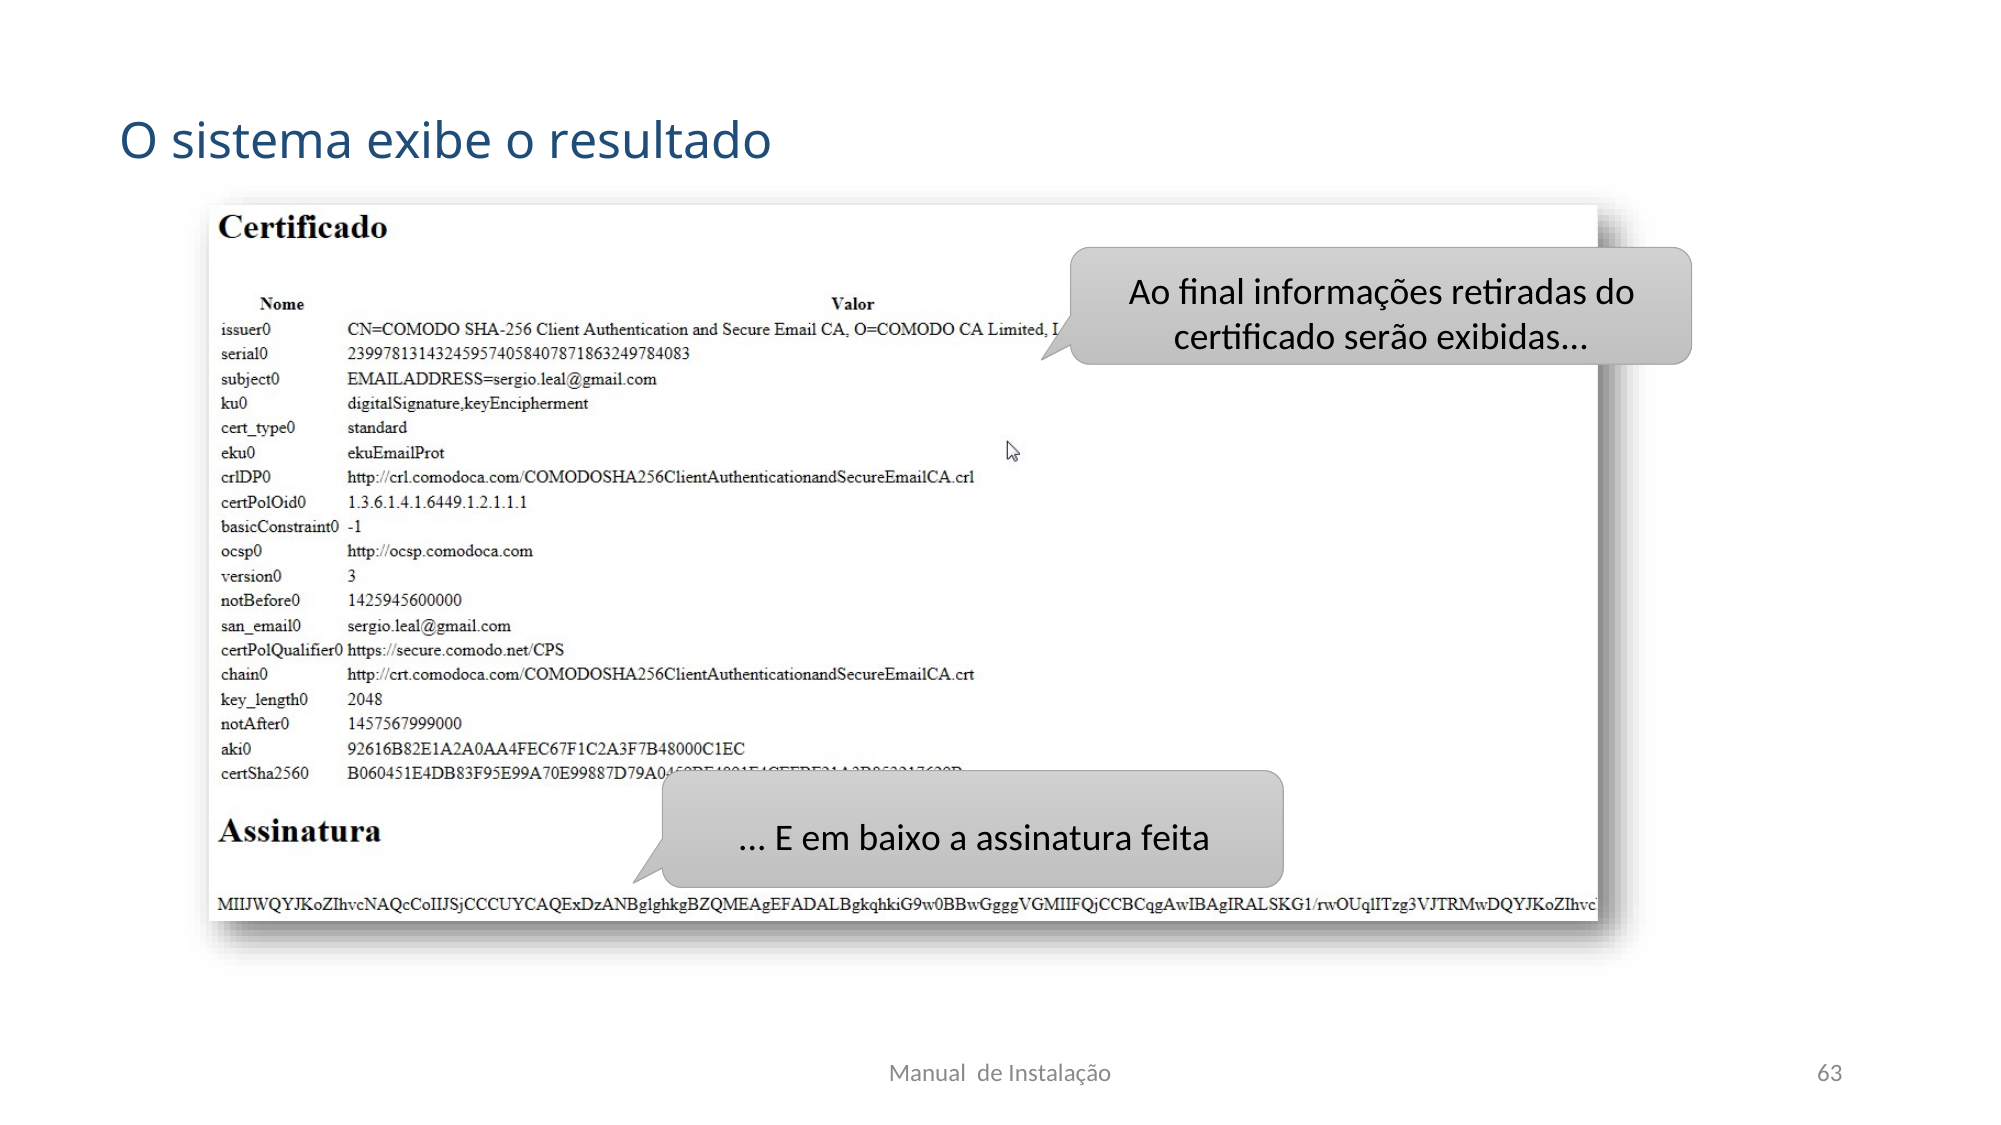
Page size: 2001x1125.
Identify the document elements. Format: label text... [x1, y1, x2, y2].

subtitle O sistema exibe o resultado [119, 106, 1842, 174]
